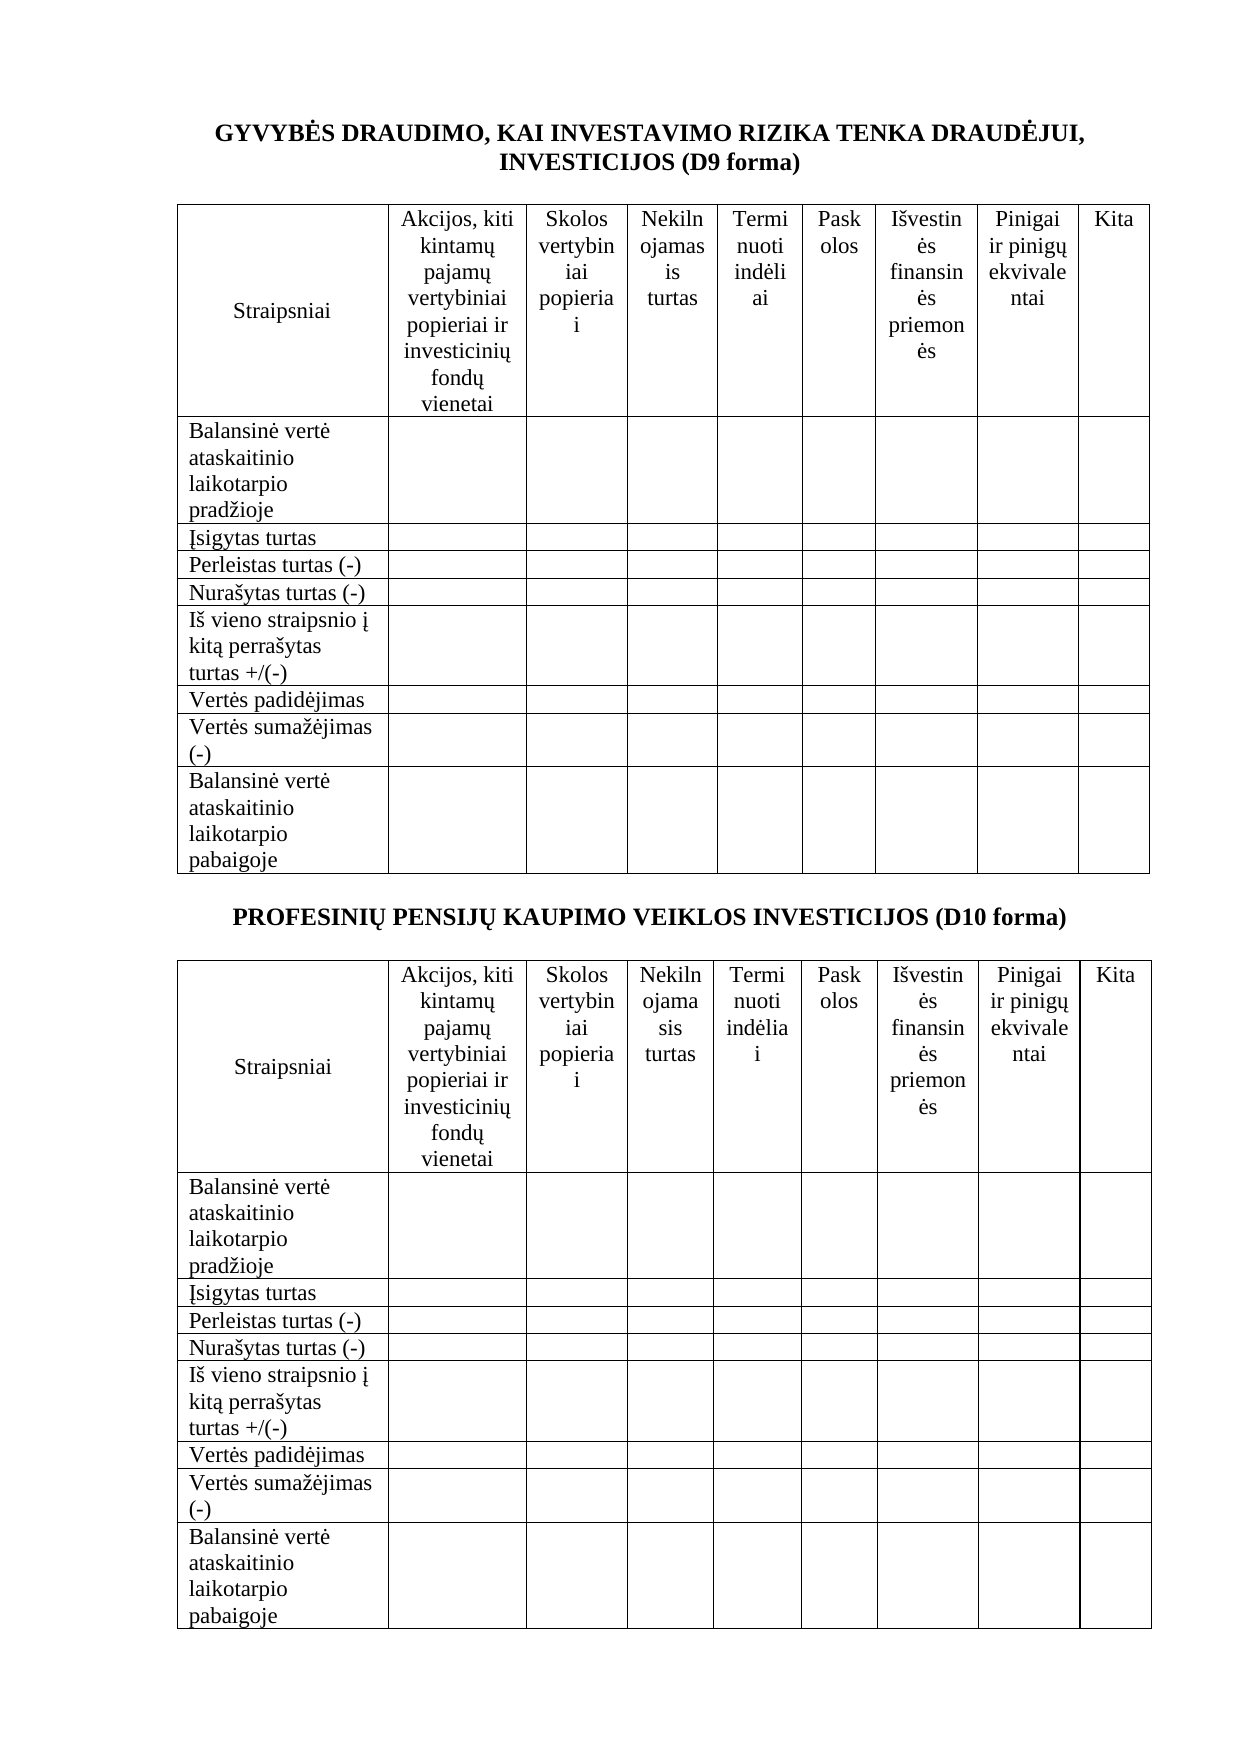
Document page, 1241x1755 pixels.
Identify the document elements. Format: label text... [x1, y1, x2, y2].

table_cell [978, 417, 1078, 523]
table_cell [628, 579, 717, 605]
table_cell [527, 714, 627, 766]
table_cell [979, 1279, 1079, 1306]
table_header Straipsniai [178, 961, 388, 1172]
table_cell [527, 1361, 627, 1441]
table_cell [878, 1173, 978, 1278]
table_header Paskolos [803, 205, 875, 416]
table_header Skolos vertybiniai popieriai [527, 205, 627, 416]
table_cell [876, 686, 977, 712]
table_cell [714, 1523, 801, 1628]
table_cell [628, 417, 717, 523]
table_cell Vertės sumažėjimas (-) [178, 714, 388, 766]
table_cell [803, 579, 875, 605]
table_cell [876, 551, 977, 577]
table_cell [718, 714, 802, 766]
table_header Išvestinės finansinės priemonės [876, 205, 977, 416]
table_cell [878, 1469, 978, 1522]
table_cell Balansinė vertė ataskaitinio laikotarpio pabaigoje [178, 767, 388, 873]
table_cell [628, 1307, 713, 1333]
table_cell [803, 767, 875, 873]
table_cell Įsigytas turtas [178, 524, 388, 550]
table_cell [714, 1442, 801, 1468]
table_header Kita [1081, 961, 1151, 1172]
table_cell [718, 606, 802, 685]
table_cell [714, 1173, 801, 1278]
table_cell [527, 1469, 627, 1522]
table_cell [1081, 1334, 1151, 1360]
table_cell [527, 1442, 627, 1468]
table_cell [1079, 686, 1149, 712]
table_cell [978, 686, 1078, 712]
table_cell [389, 1469, 526, 1522]
table_cell [876, 579, 977, 605]
table_cell [978, 767, 1078, 873]
table_header Akcijos, kiti kintamų pajamų vertybiniai popieriai ir investicinių fondų vienetai [389, 205, 526, 416]
table_cell [978, 606, 1078, 685]
table_header Skolos vertybiniai popieriai [527, 961, 627, 1172]
table_cell [628, 1279, 713, 1306]
table_cell Balansinė vertė ataskaitinio laikotarpio pradžioje [178, 417, 388, 523]
table_cell [1079, 579, 1149, 605]
table_cell [527, 606, 627, 685]
table_cell [389, 417, 526, 523]
table_cell [802, 1469, 877, 1522]
table_cell [718, 767, 802, 873]
table_cell [714, 1334, 801, 1360]
table_cell [714, 1469, 801, 1522]
table_cell [803, 551, 875, 577]
table_cell [718, 524, 802, 550]
table_cell Įsigytas turtas [178, 1279, 388, 1306]
table_header Terminuoti indėliai [714, 961, 801, 1172]
table_cell [979, 1442, 1079, 1468]
table_cell [389, 1361, 526, 1441]
table_header Nekilnojamasis turtas [628, 961, 713, 1172]
table_cell [1081, 1279, 1151, 1306]
table_cell [628, 767, 717, 873]
table_cell Iš vieno straipsnio į kitą perrašytas turtas +/(-) [178, 1361, 388, 1441]
table_cell [389, 1173, 526, 1278]
table_cell [389, 686, 526, 712]
table_cell [628, 1361, 713, 1441]
table_cell [978, 551, 1078, 577]
table_cell [876, 417, 977, 523]
table_cell [979, 1307, 1079, 1333]
table_cell [527, 1307, 627, 1333]
table_cell Perleistas turtas (-) [178, 551, 388, 577]
table_cell [628, 1442, 713, 1468]
table_cell [389, 551, 526, 577]
table_header Pinigai ir pinigų ekvivalentai [979, 961, 1079, 1172]
table_cell [978, 714, 1078, 766]
table_cell [718, 417, 802, 523]
table_cell [628, 551, 717, 577]
table_cell [802, 1279, 877, 1306]
table_cell [803, 686, 875, 712]
table_cell [1081, 1442, 1151, 1468]
table_cell [878, 1334, 978, 1360]
table_cell [876, 606, 977, 685]
table_cell [718, 579, 802, 605]
table_cell [527, 1334, 627, 1360]
table_cell [527, 551, 627, 577]
table_cell [389, 606, 526, 685]
table_cell [803, 417, 875, 523]
table_cell [527, 767, 627, 873]
table_cell [1079, 524, 1149, 550]
table_cell [389, 1279, 526, 1306]
table_cell [527, 1523, 627, 1628]
table_header Pinigai ir pinigų ekvivalentai [978, 205, 1078, 416]
table_cell [389, 1442, 526, 1468]
table_cell Vertės sumažėjimas (-) [178, 1469, 388, 1522]
table_cell [628, 524, 717, 550]
table_header Nekilnojamasis turtas [628, 205, 717, 416]
table_cell Nurašytas turtas (-) [178, 579, 388, 605]
table_cell [389, 714, 526, 766]
table_cell [979, 1523, 1079, 1628]
table_cell [714, 1307, 801, 1333]
table_cell [978, 524, 1078, 550]
table_cell [1079, 767, 1149, 873]
table_cell [714, 1279, 801, 1306]
table_cell [802, 1442, 877, 1468]
table_cell [718, 686, 802, 712]
table_cell [714, 1361, 801, 1441]
table_cell [979, 1173, 1079, 1278]
table_cell [802, 1173, 877, 1278]
table_cell [803, 606, 875, 685]
table_cell [1081, 1523, 1151, 1628]
table_cell [389, 579, 526, 605]
table_header Terminuoti indėliai [718, 205, 802, 416]
table_cell [628, 1334, 713, 1360]
table_cell Vertės padidėjimas [178, 1442, 388, 1468]
table_cell [876, 524, 977, 550]
table_cell [389, 1334, 526, 1360]
table_cell [628, 714, 717, 766]
table_cell [628, 1469, 713, 1522]
table_cell [802, 1334, 877, 1360]
table_header Kita [1079, 205, 1149, 416]
table_header Straipsniai [178, 205, 388, 416]
table_cell [628, 606, 717, 685]
table_cell [979, 1469, 1079, 1522]
table_cell [389, 767, 526, 873]
table_cell [527, 579, 627, 605]
table_cell [878, 1523, 978, 1628]
table_cell [803, 714, 875, 766]
table_cell [876, 767, 977, 873]
table_cell [878, 1307, 978, 1333]
table_cell [718, 551, 802, 577]
table_cell [1079, 417, 1149, 523]
table_cell [389, 1307, 526, 1333]
table_cell [628, 1523, 713, 1628]
table_cell [876, 714, 977, 766]
table_cell [803, 524, 875, 550]
table_cell [527, 524, 627, 550]
table_cell [802, 1523, 877, 1628]
table_cell [1079, 551, 1149, 577]
table_cell [802, 1361, 877, 1441]
table_cell [389, 1523, 526, 1628]
text PROFESINIŲ PENSIJŲ KAUPIMO VEIKLOS INVESTICIJOS (D10 forma) [177, 902, 1122, 931]
table_cell [527, 686, 627, 712]
table_header Akcijos, kiti kintamų pajamų vertybiniai popieriai ir investicinių fondų vienetai [389, 961, 526, 1172]
table_cell Vertės padidėjimas [178, 686, 388, 712]
table_cell [1081, 1361, 1151, 1441]
table_cell [628, 686, 717, 712]
table_cell [979, 1361, 1079, 1441]
table_cell [1081, 1469, 1151, 1522]
table_cell [527, 417, 627, 523]
table_cell [389, 524, 526, 550]
table_cell Balansinė vertė ataskaitinio laikotarpio pabaigoje [178, 1523, 388, 1628]
table_cell [802, 1307, 877, 1333]
table_cell Balansinė vertė ataskaitinio laikotarpio pradžioje [178, 1173, 388, 1278]
table_cell Perleistas turtas (-) [178, 1307, 388, 1333]
table_cell Iš vieno straipsnio į kitą perrašytas turtas +/(-) [178, 606, 388, 685]
table_cell [878, 1442, 978, 1468]
table_cell [878, 1361, 978, 1441]
table_header Paskolos [802, 961, 877, 1172]
table_header Išvestinės finansinės priemonės [878, 961, 978, 1172]
table_cell [1081, 1173, 1151, 1278]
table_cell [979, 1334, 1079, 1360]
table_cell [527, 1279, 627, 1306]
table_cell Nurašytas turtas (-) [178, 1334, 388, 1360]
table_cell [527, 1173, 627, 1278]
table_cell [628, 1173, 713, 1278]
table_cell [878, 1279, 978, 1306]
table_cell [1079, 714, 1149, 766]
table_cell [978, 579, 1078, 605]
table_cell [1081, 1307, 1151, 1333]
table_cell [1079, 606, 1149, 685]
text GYVYBĖS DRAUDIMO, KAI INVESTAVIMO RIZIKA TENKA DRAUDĖJUI, INVESTICIJOS (D9 forma) [177, 118, 1122, 176]
